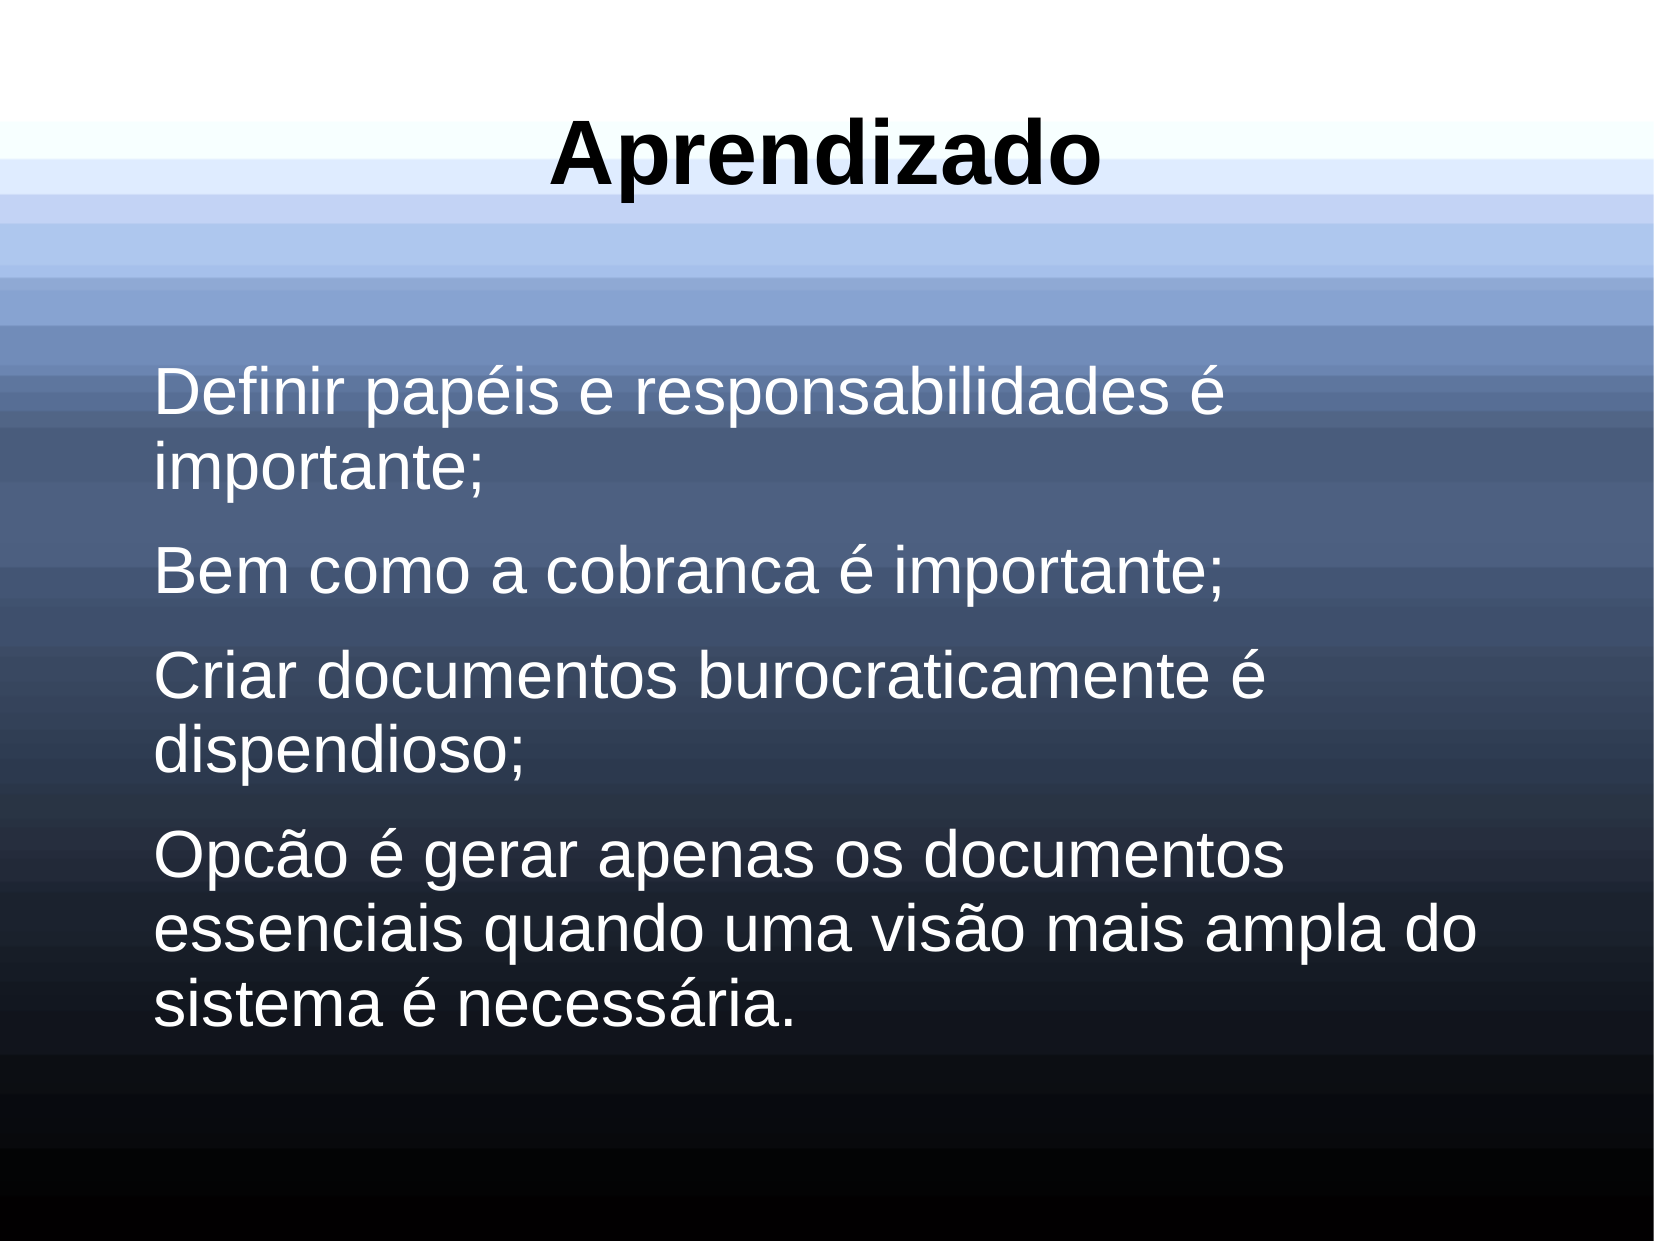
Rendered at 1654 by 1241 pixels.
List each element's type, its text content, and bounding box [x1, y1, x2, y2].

picture [0, 0, 1654, 1241]
list Definir papéis e responsabilidades é importante; Bem como a cobranca é importante; Criar documentos burocraticamente é dispendioso; Opcão é gerar apenas os documentos essenciais quando uma visão mais ampla do sistema é necessária. [82, 354, 1571, 1159]
title Aprendizado [82, 56, 1571, 250]
